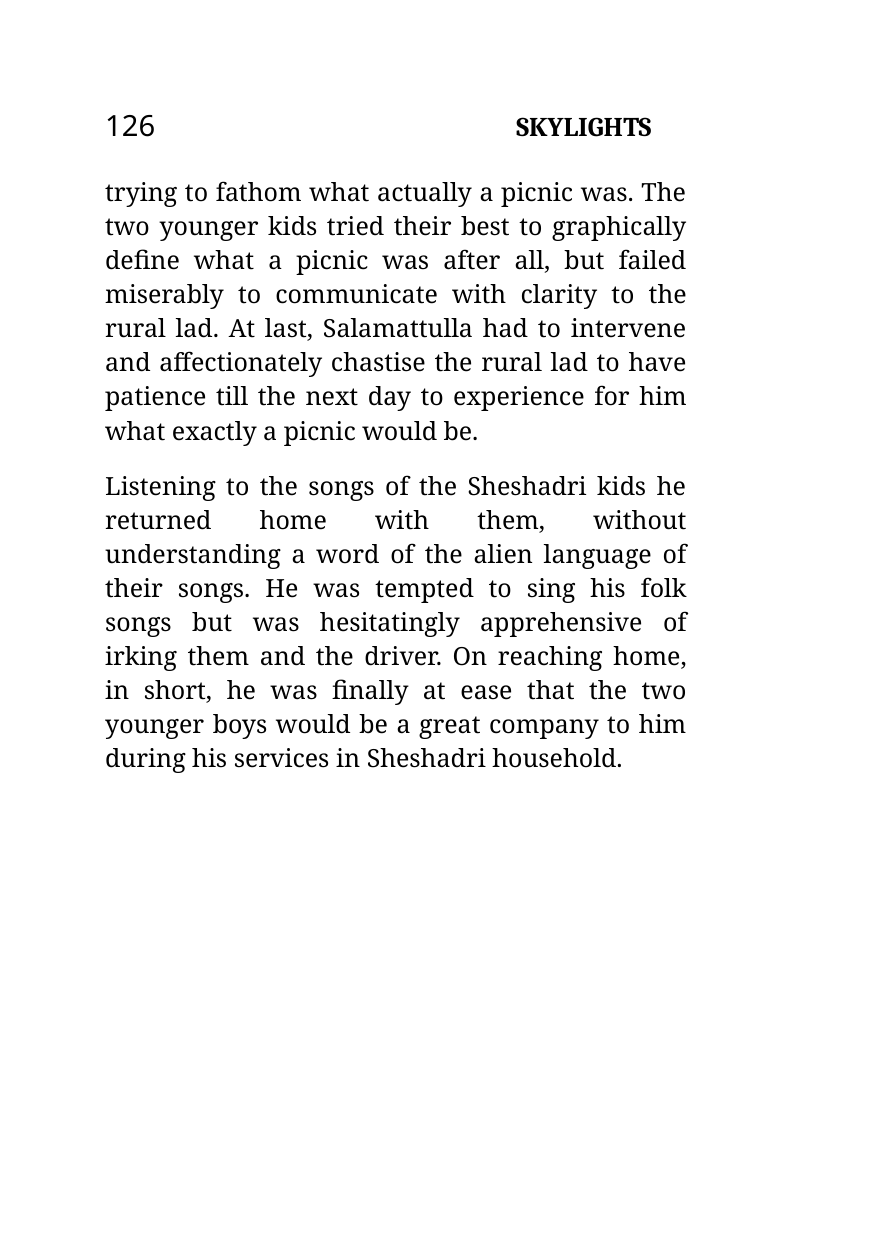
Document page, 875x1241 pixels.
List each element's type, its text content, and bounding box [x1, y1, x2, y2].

text trying to fathom what actually a picnic was. The two younger kids tried their best to graphically define what a picnic was after all, but failed miserably to communicate with clarity to the rural lad. At last, Salamattulla had to intervene and affectionately chastise the rural lad to have patience till the next day to experience for him what exactly a picnic would be. [105, 175, 687, 447]
text Listening to the songs of the Sheshadri kids he returned home with them, without understanding a word of the alien language of their songs. He was tempted to sing his folk songs but was hesitatingly apprehensive of irking them and the driver. On reaching home, in short, he was finally at ease that the two younger boys would be a great company to him during his services in Sheshadri household. [105, 468, 687, 775]
